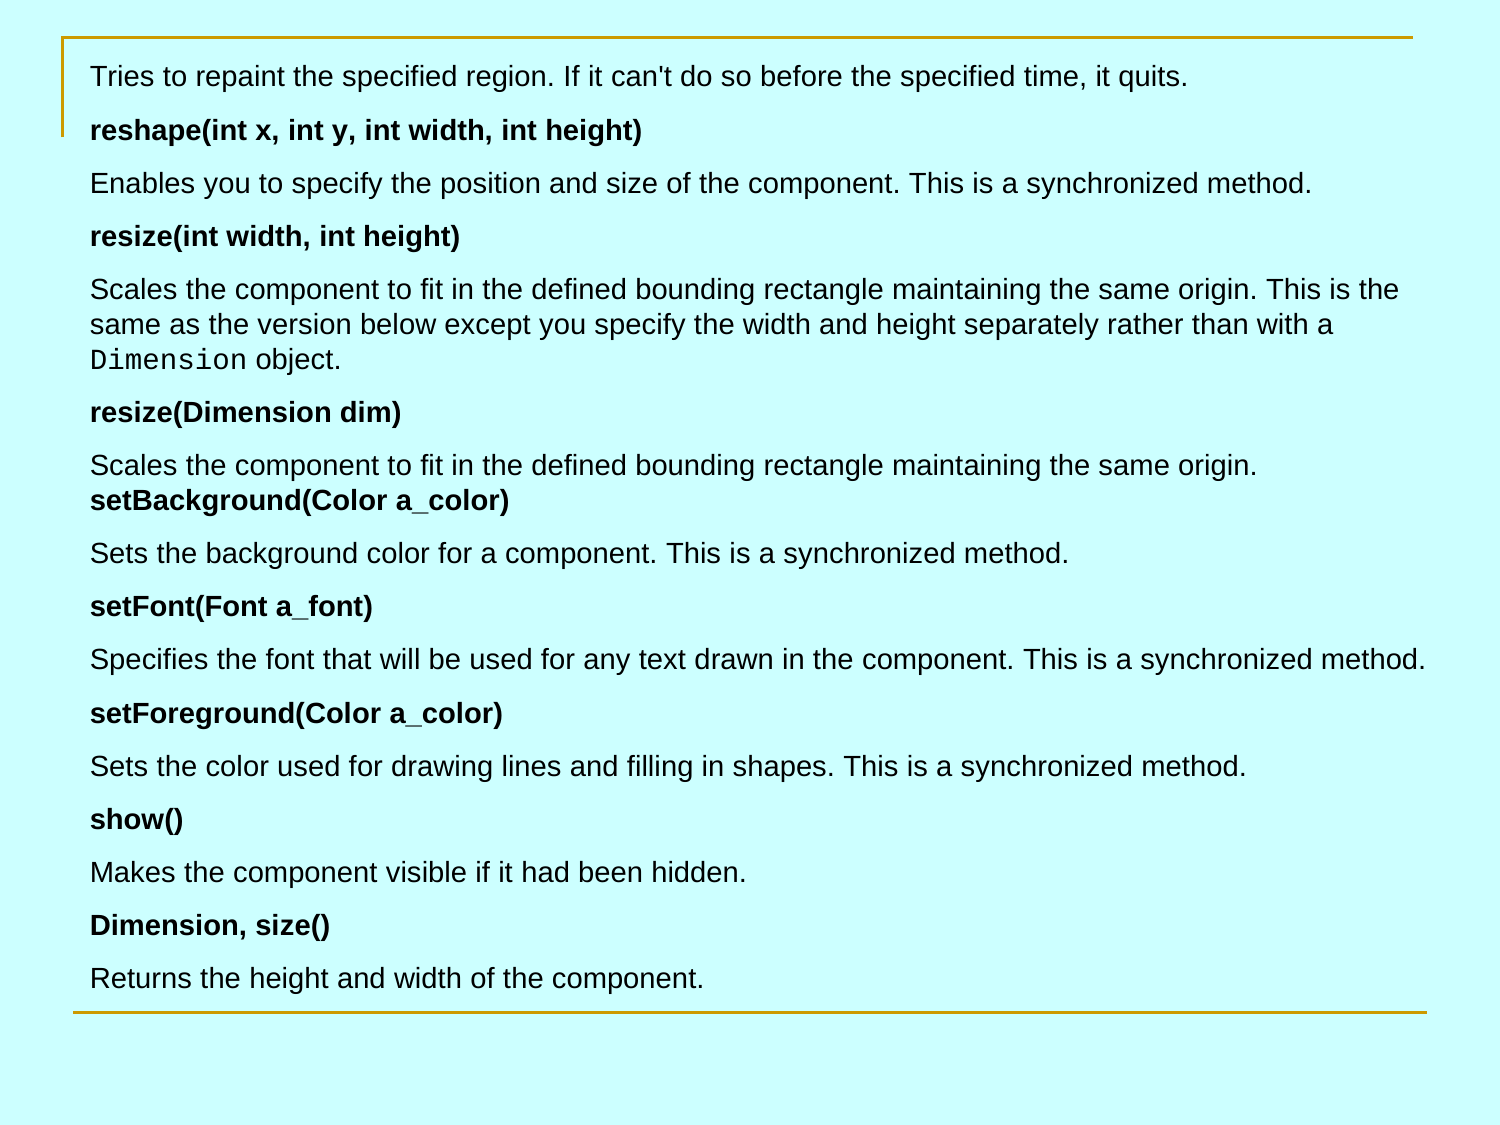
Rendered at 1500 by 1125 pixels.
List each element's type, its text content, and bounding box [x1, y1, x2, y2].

text_box Tries to repaint the specified region. If it can't do so before the specified time, it quits. reshape(int x, int y, int width, int height) Enables you to specify the position and size of the component. This is a synchronized method. resize(int width, int height) Scales the component to fit in the defined bounding rectangle maintaining the same origin. This is the same as the version below except you specify the width and height separately rather than with a Dimension object. resize(Dimension dim) Scales the component to fit in the defined bounding rectangle maintaining the same origin. setBackground(Color a_color) Sets the background color for a component. This is a synchronized method. setFont(Font a_font) Specifies the font that will be used for any text drawn in the component. This is a synchronized method. setForeground(Color a_color) Sets the color used for drawing lines and filling in shapes. This is a synchronized method. show() Makes the component visible if it had been hidden. Dimension, size() Returns the height and width of the component. [74, 49, 1450, 1056]
